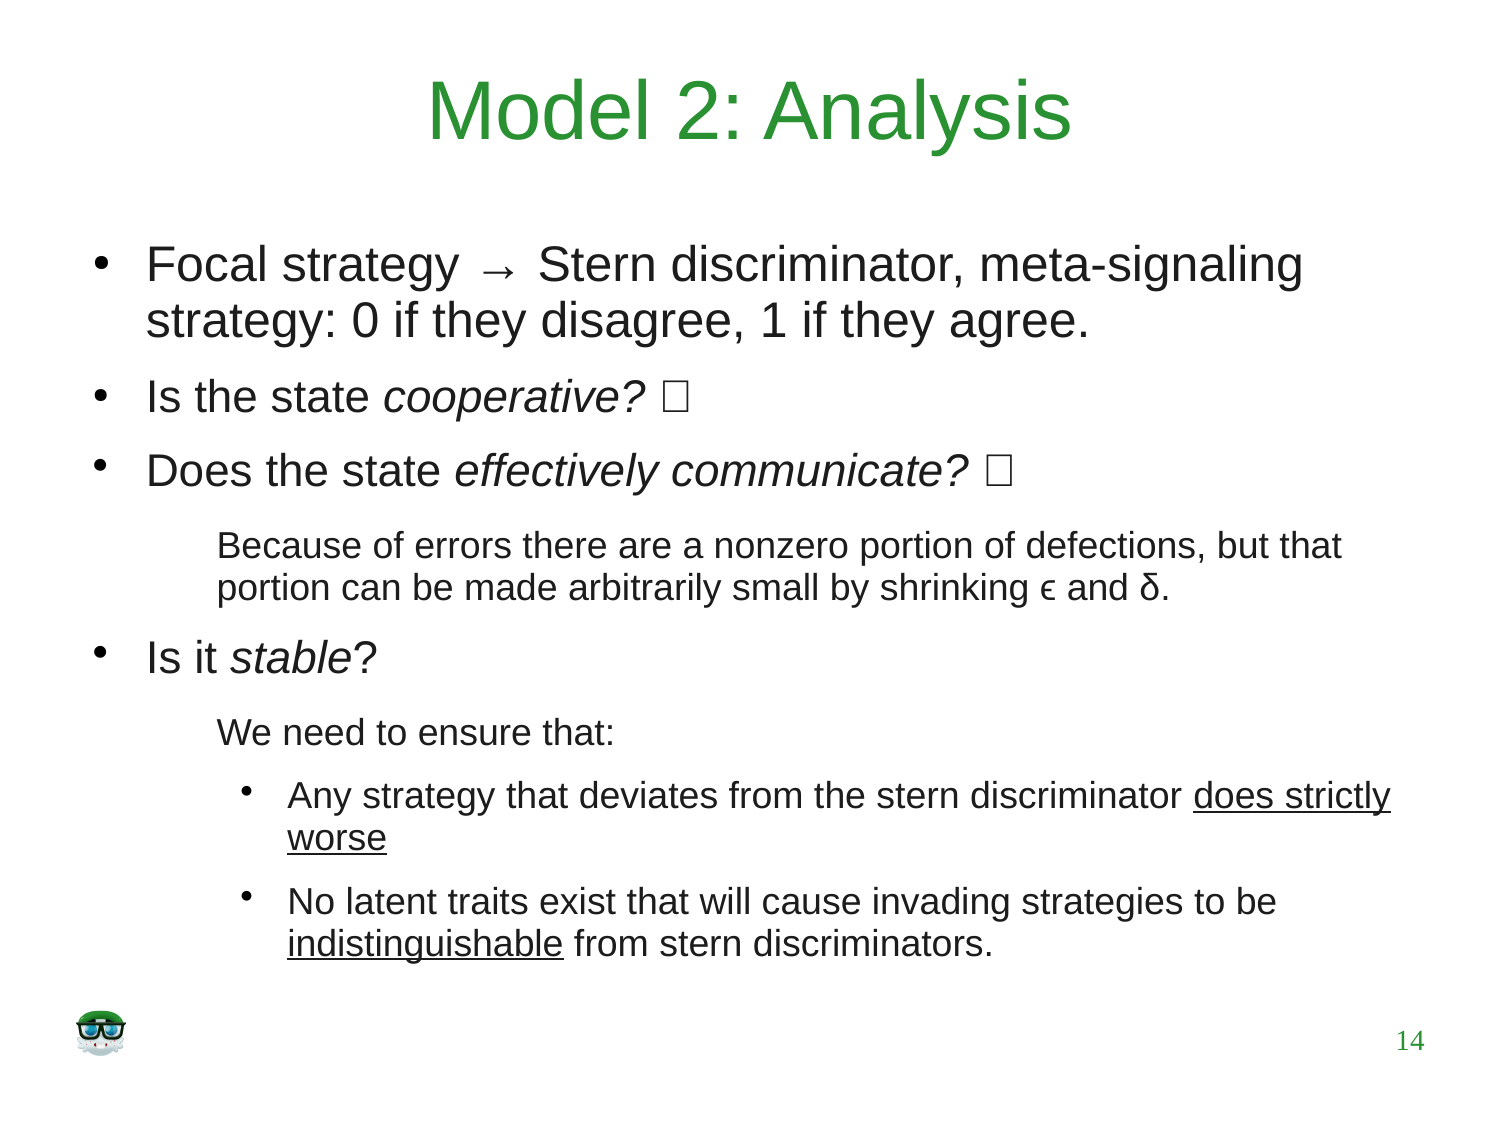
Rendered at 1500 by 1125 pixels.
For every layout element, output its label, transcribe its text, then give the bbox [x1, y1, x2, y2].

list Focal strategy → Stern discriminator, meta-signaling strategy: 0 if they disagree, 1 if they agree. Is the state cooperative? ✅ Does the state effectively communicate? ✅ Because of errors there are a nonzero portion of defections, but that portion can be made arbitrarily small by shrinking ϵ and δ. Is it stable? We need to ensure that: Any strategy that deviates from the stern discriminator does strictly worse No latent traits exist that will cause invading strategies to be indistinguishable from stern discriminators. [75, 236, 1425, 975]
title Model 2: Analysis [75, 44, 1425, 178]
picture [75, 1008, 127, 1060]
